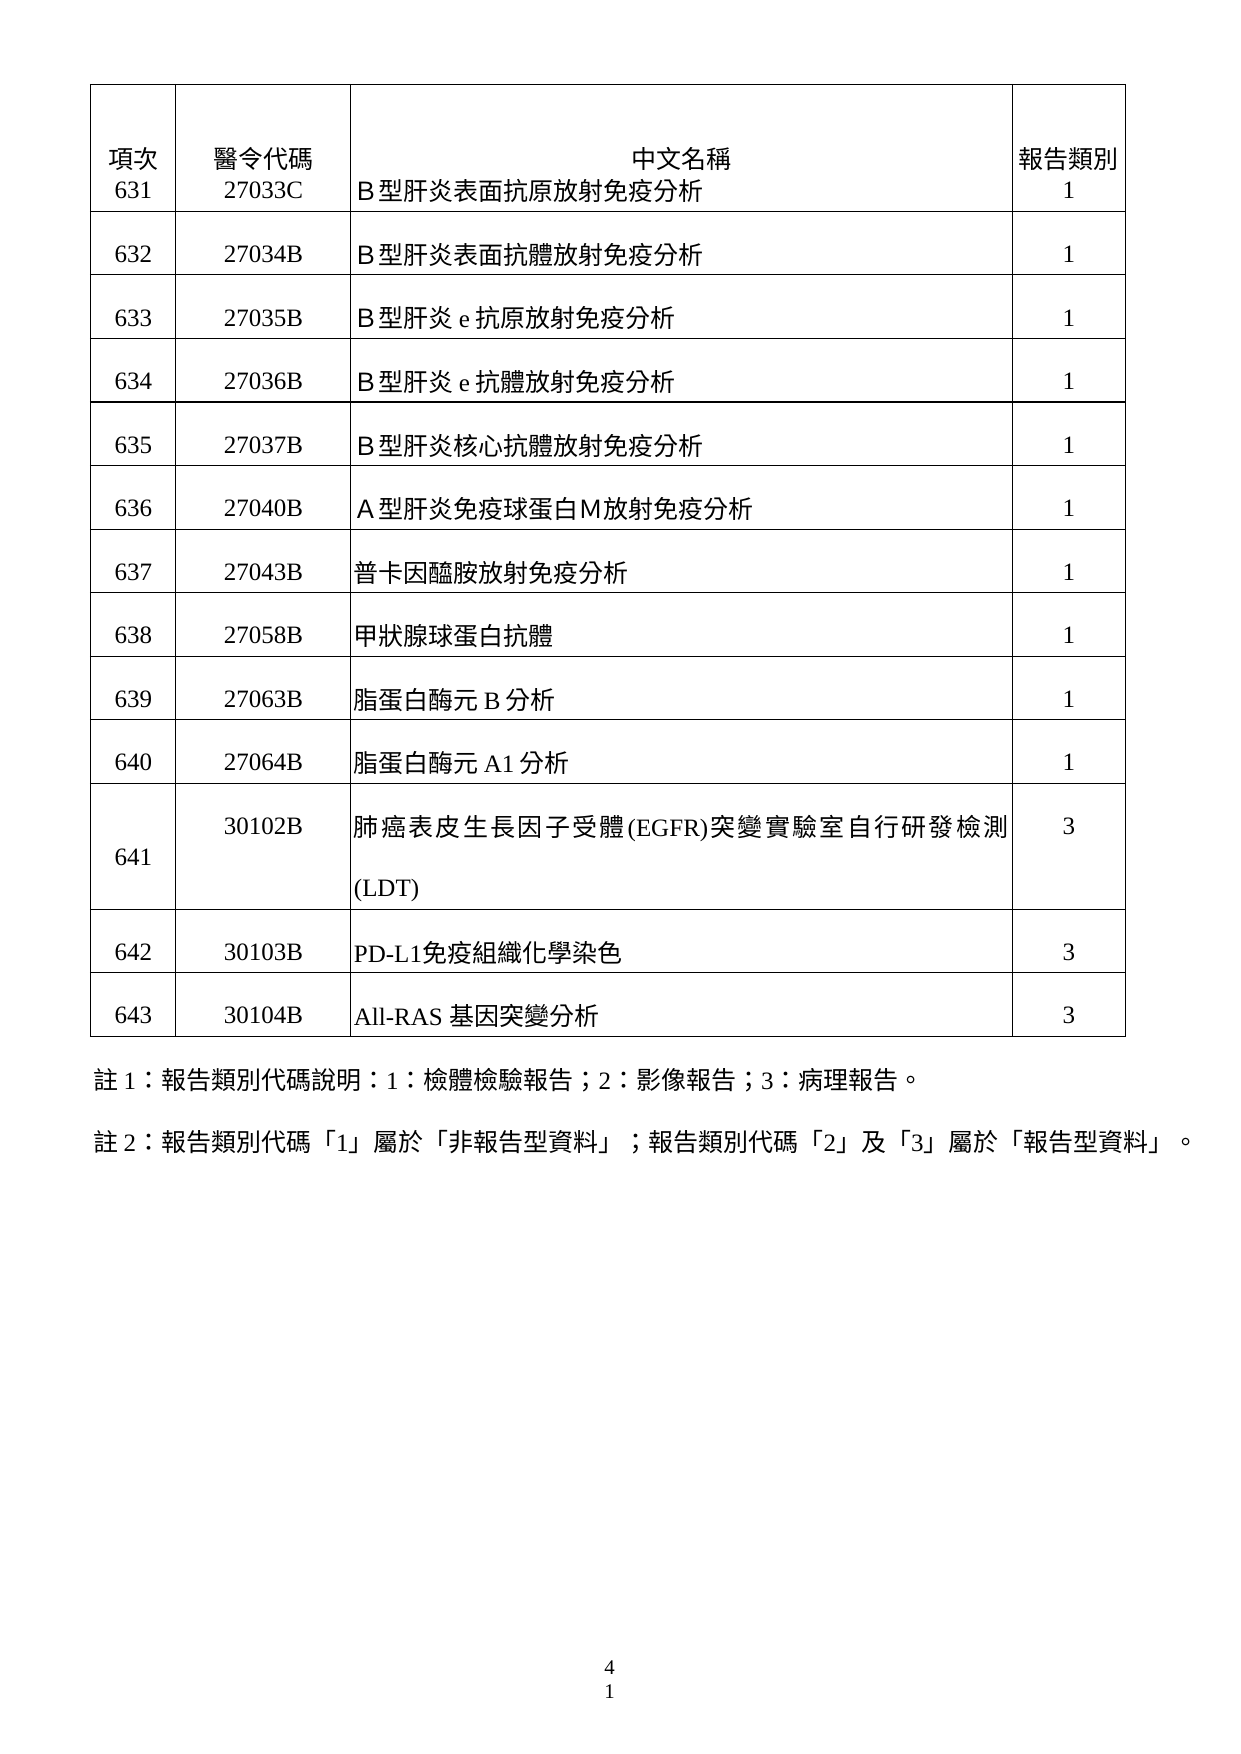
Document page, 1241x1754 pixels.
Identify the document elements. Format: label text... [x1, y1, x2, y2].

table_cell 634 [91, 339, 175, 401]
table_cell [1126, 401, 1240, 465]
table_cell 3 [1013, 910, 1125, 972]
table_cell 27058B [176, 593, 350, 656]
table_cell 636 [91, 466, 175, 528]
table_cell Ａ型肝炎免疫球蛋白Ｍ放射免疫分析 [351, 466, 1012, 528]
table_header [1013, 85, 1125, 211]
table_cell [1126, 465, 1240, 528]
table_cell [1126, 338, 1240, 401]
table_cell 30103B [176, 910, 350, 972]
table_cell 639 [91, 657, 175, 719]
table_cell 1 [1013, 657, 1125, 719]
table_cell [1126, 972, 1240, 1036]
table_cell 640 [91, 720, 175, 783]
table_header [91, 85, 175, 211]
table_cell Ｂ型肝炎表面抗體放射免疫分析 [351, 212, 1012, 274]
table_cell 27040B [176, 466, 350, 528]
table_cell 肺癌表皮生長因子受體(EGFR)突變實驗室自行研發檢測(LDT) [351, 784, 1012, 909]
table_cell [1126, 274, 1240, 338]
table_cell 30102B [176, 784, 350, 909]
table_cell 638 [91, 593, 175, 656]
table_cell 註1：報告類別代碼說明：1：檢體檢驗報告；2：影像報告；3：病理報告。 註2：報告類別代碼「1」屬於「非報告型資料」；報告類別代碼「2」及「3」屬於「報告型資料」。 [90, 1036, 1240, 1162]
table_cell 30104B [176, 973, 350, 1036]
table_cell 27063B [176, 657, 350, 719]
table_cell 27036B [176, 339, 350, 401]
table_cell 632 [91, 212, 175, 274]
table_cell 1 [1013, 147, 1125, 211]
table_cell 3 [1013, 973, 1125, 1036]
table_cell 637 [91, 530, 175, 592]
table_cell 1 [1013, 212, 1125, 274]
table_cell 633 [91, 275, 175, 338]
table_cell [1126, 147, 1240, 211]
table_cell Ｂ型肝炎e抗原放射免疫分析 [351, 275, 1012, 338]
table_cell 27034B [176, 212, 350, 274]
table_cell 1 [1013, 720, 1125, 783]
table_cell 631 [91, 147, 175, 211]
table_cell 635 [91, 403, 175, 465]
table_cell 643 [91, 973, 175, 1036]
table_cell Ｂ型肝炎核心抗體放射免疫分析 [351, 403, 1012, 465]
table_cell 27043B [176, 530, 350, 592]
table_header [351, 85, 1012, 211]
table_cell [1126, 529, 1240, 592]
table_cell 3 [1013, 784, 1125, 909]
table_cell [1126, 909, 1240, 972]
table_cell PD-L1免疫組織化學染色 [351, 910, 1012, 972]
table_cell Ｂ型肝炎表面抗原放射免疫分析 [351, 147, 1012, 211]
table_cell 普卡因醯胺放射免疫分析 [351, 530, 1012, 592]
table_cell 642 [91, 910, 175, 972]
table_cell Ｂ型肝炎e抗體放射免疫分析 [351, 339, 1012, 401]
table_cell All-RAS 基因突變分析 [351, 973, 1012, 1036]
table_cell 1 [1013, 339, 1125, 401]
table_cell 27064B [176, 720, 350, 783]
table_cell [1126, 719, 1240, 783]
table_cell 27033C [176, 147, 350, 211]
table_cell 1 [1013, 530, 1125, 592]
table_cell 甲狀腺球蛋白抗體 [351, 593, 1012, 656]
table_cell [1126, 592, 1240, 656]
table_header [176, 85, 350, 211]
table_cell 1 [1013, 466, 1125, 528]
table_cell 27037B [176, 403, 350, 465]
table_cell [1126, 783, 1240, 909]
table_cell 641 [91, 784, 175, 909]
table_cell [1126, 211, 1240, 274]
table_header [1126, 84, 1240, 147]
table_cell 27035B [176, 275, 350, 338]
table_cell 1 [1013, 593, 1125, 656]
table_cell 脂蛋白酶元A1分析 [351, 720, 1012, 783]
table_cell [1126, 656, 1240, 719]
table_cell 1 [1013, 275, 1125, 338]
table_cell 1 [1013, 403, 1125, 465]
table_cell 脂蛋白酶元B分析 [351, 657, 1012, 719]
